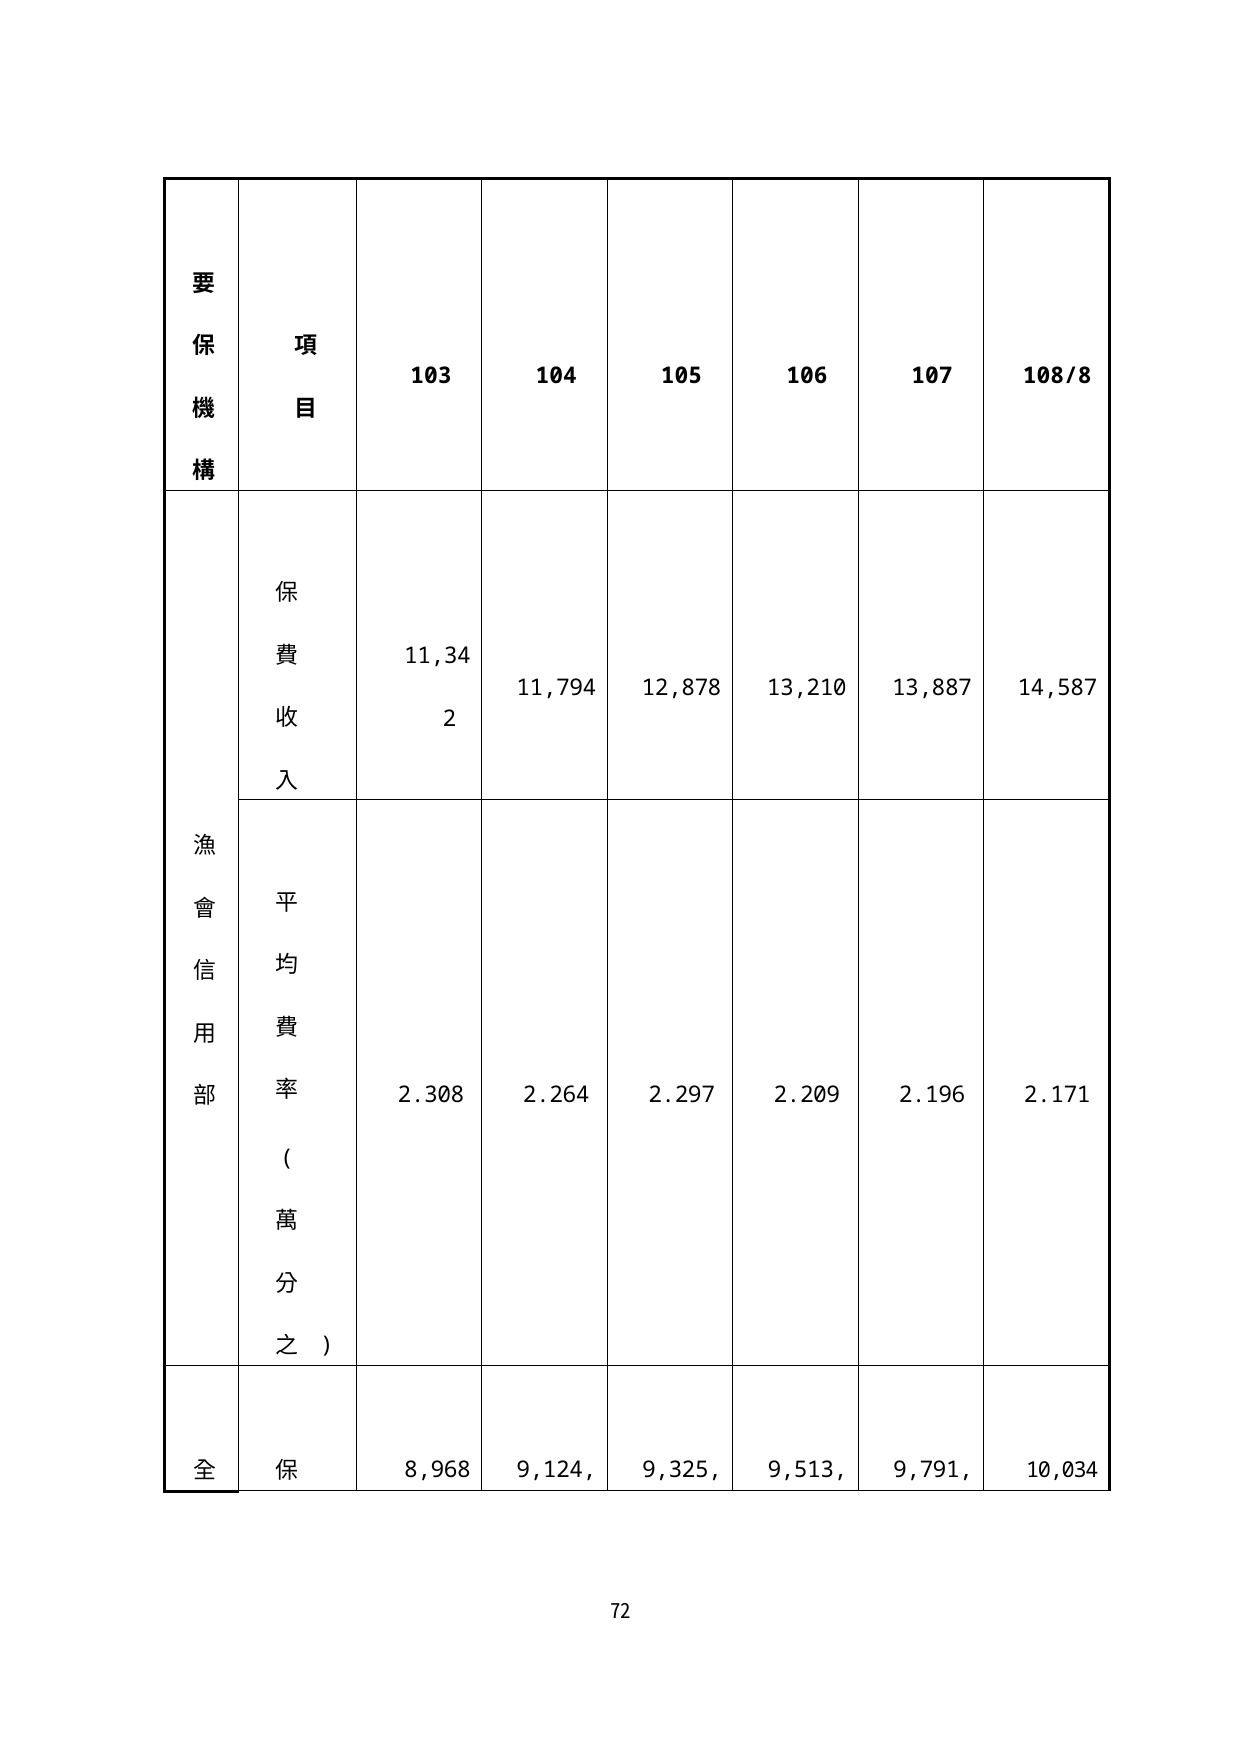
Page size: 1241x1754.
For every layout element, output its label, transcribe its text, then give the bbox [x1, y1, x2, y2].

table_cell 9,513, [733, 1366, 858, 1490]
table_cell 11,342 [357, 491, 481, 799]
table_header 104 [482, 180, 607, 490]
table_cell 全 [166, 1366, 238, 1490]
table_cell 10,034 [984, 1366, 1108, 1490]
table_header 要保 機構 [166, 180, 238, 490]
table_cell 9,791, [859, 1366, 983, 1490]
table_cell 14,587 [984, 491, 1108, 799]
table_cell 12,878 [608, 491, 732, 799]
table_header 103 [357, 180, 481, 490]
table_cell 2.264 [482, 800, 607, 1365]
table_cell 2.196 [859, 800, 983, 1365]
table_cell 保 [239, 1366, 356, 1490]
table_cell 9,124, [482, 1366, 607, 1490]
table_cell 2.308 [357, 800, 481, 1365]
table_header 105 [608, 180, 732, 490]
table_cell 8,968 [357, 1366, 481, 1490]
table_header 項目 [239, 180, 356, 490]
table_header 106 [733, 180, 858, 490]
table_header 107 [859, 180, 983, 490]
table_cell 2.209 [733, 800, 858, 1365]
table_header 108/8 [984, 180, 1108, 490]
table_cell 漁會信用部 [166, 491, 238, 1365]
table_cell 13,887 [859, 491, 983, 799]
table_cell 11,794 [482, 491, 607, 799]
table_cell 13,210 [733, 491, 858, 799]
table_cell 平均費率 (萬分之) [239, 800, 356, 1365]
table_cell 2.297 [608, 800, 732, 1365]
table_cell 2.171 [984, 800, 1108, 1365]
table_cell 9,325, [608, 1366, 732, 1490]
table_cell 保費收入 [239, 491, 356, 799]
